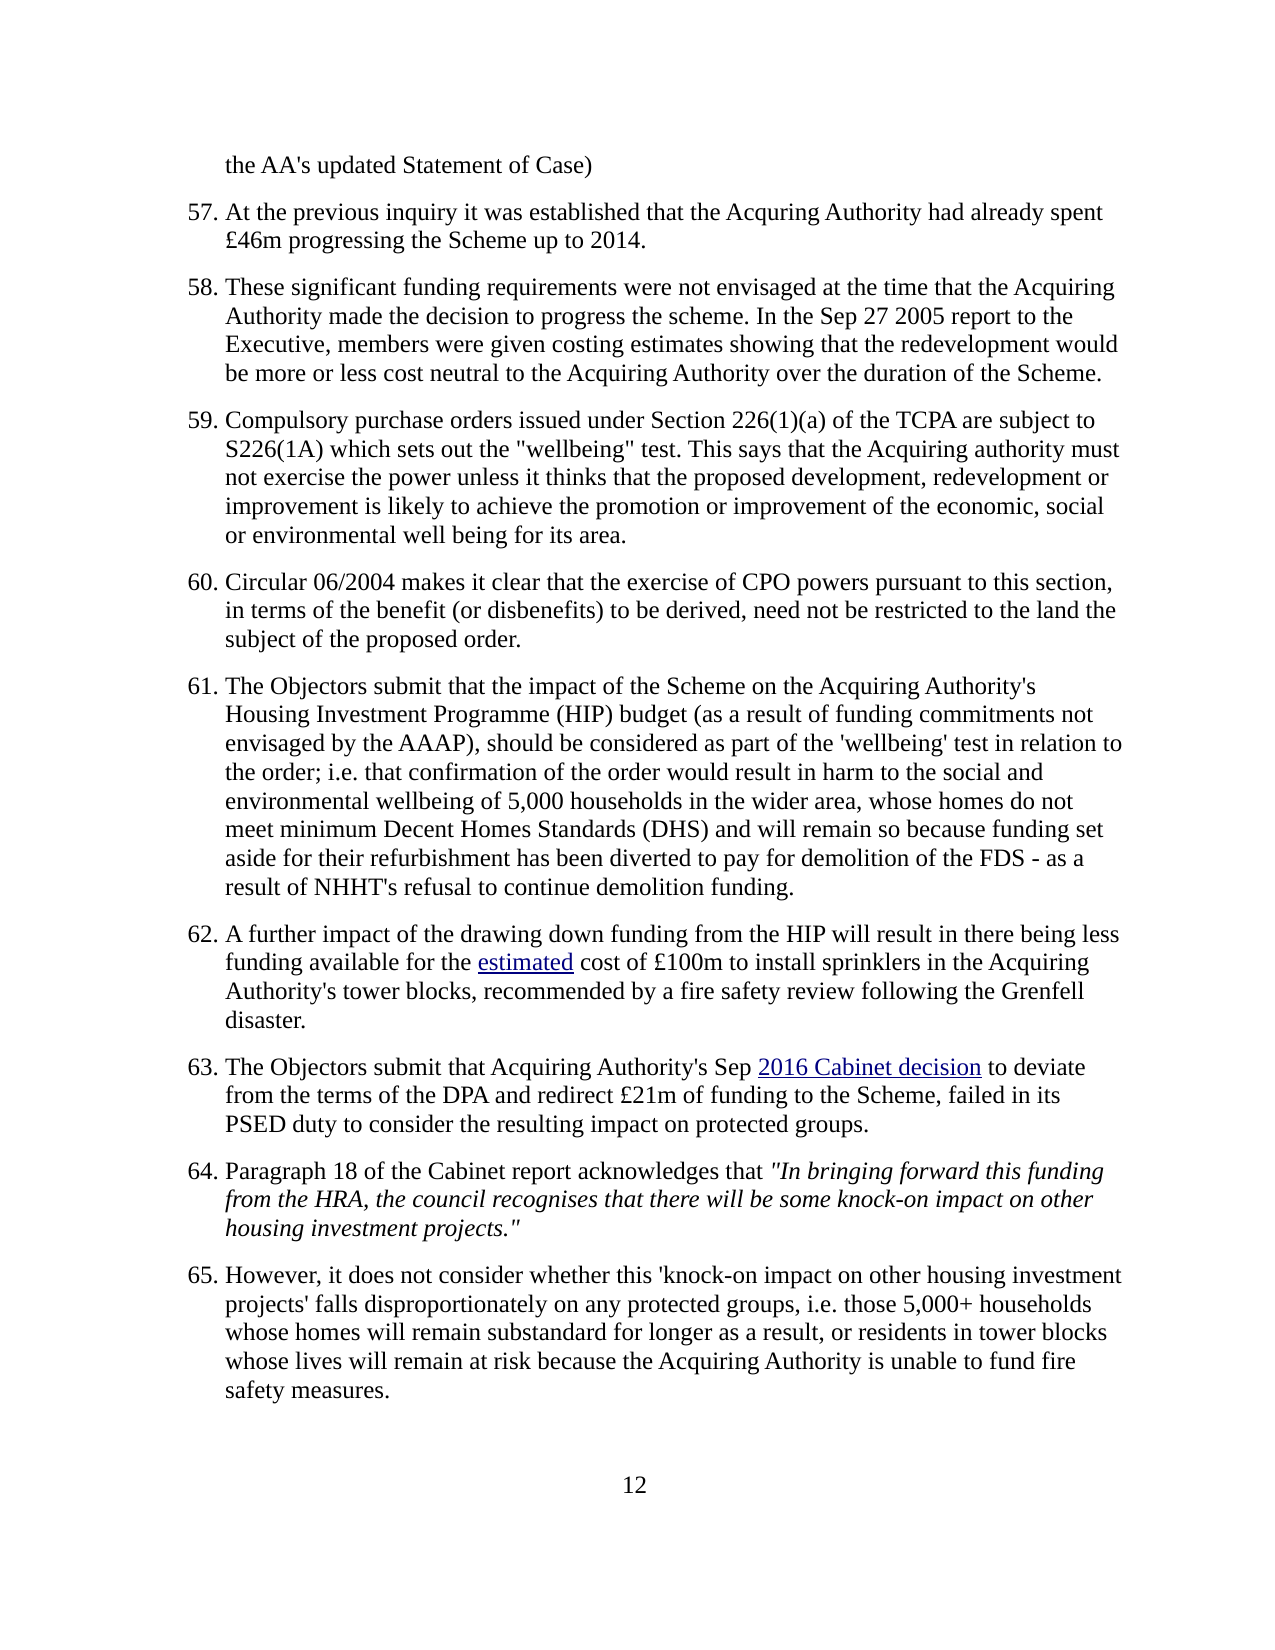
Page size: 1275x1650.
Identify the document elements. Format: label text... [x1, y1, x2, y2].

list However, it does not consider whether this 'knock-on impact on other housing investment projects' falls disproportionately on any protected groups, i.e. those 5,000+ households whose homes will remain substandard for longer as a result, or residents in tower blocks whose lives will remain at risk because the Acquiring Authority is unable to fund fire safety measures. [187, 1260, 1125, 1404]
list These significant funding requirements were not envisaged at the time that the Acquiring Authority made the decision to progress the scheme. In the Sep 27 2005 report to the Executive, members were given costing estimates showing that the redevelopment would be more or less cost neutral to the Acquiring Authority over the duration of the Scheme. [187, 272, 1125, 387]
list A further impact of the drawing down funding from the HIP will result in there being less funding available for the estimated cost of £100m to install sprinklers in the Acquiring Authority's tower blocks, recommended by a fire safety review following the Grenfell disaster. [187, 919, 1125, 1034]
list Paragraph 18 of the Cabinet report acknowledges that "In bringing forward this funding from the HRA, the council recognises that there will be some knock-on impact on other housing investment projects." [187, 1156, 1125, 1242]
list the AA's updated Statement of Case) [187, 150, 1125, 179]
list Circular 06/2004 makes it clear that the exercise of CPO powers pursuant to this section, in terms of the benefit (or disbenefits) to be derived, need not be restricted to the land the subject of the proposed order. [187, 567, 1125, 653]
list The Objectors submit that Acquiring Authority's Sep 2016 Cabinet decision to deviate from the terms of the DPA and redirect £21m of funding to the Scheme, failed in its PSED duty to consider the resulting impact on protected groups. [187, 1052, 1125, 1138]
list The Objectors submit that the impact of the Scheme on the Acquiring Authority's Housing Investment Programme (HIP) budget (as a result of funding commitments not envisaged by the AAAP), should be considered as part of the 'wellbeing' test in relation to the order; i.e. that confirmation of the order would result in harm to the social and environmental wellbeing of 5,000 households in the wider area, whose homes do not meet minimum Decent Homes Standards (DHS) and will remain so because funding set aside for their refurbishment has been diverted to pay for demolition of the FDS - as a result of NHHT's refusal to continue demolition funding. [187, 671, 1125, 901]
list Compulsory purchase orders issued under Section 226(1)(a) of the TCPA are subject to S226(1A) which sets out the "wellbeing" test. This says that the Acquiring authority must not exercise the power unless it thinks that the proposed development, redevelopment or improvement is likely to achieve the promotion or improvement of the economic, social or environmental well being for its area. [187, 405, 1125, 549]
list At the previous inquiry it was established that the Acquring Authority had already spent £46m progressing the Scheme up to 2014. [187, 197, 1125, 254]
